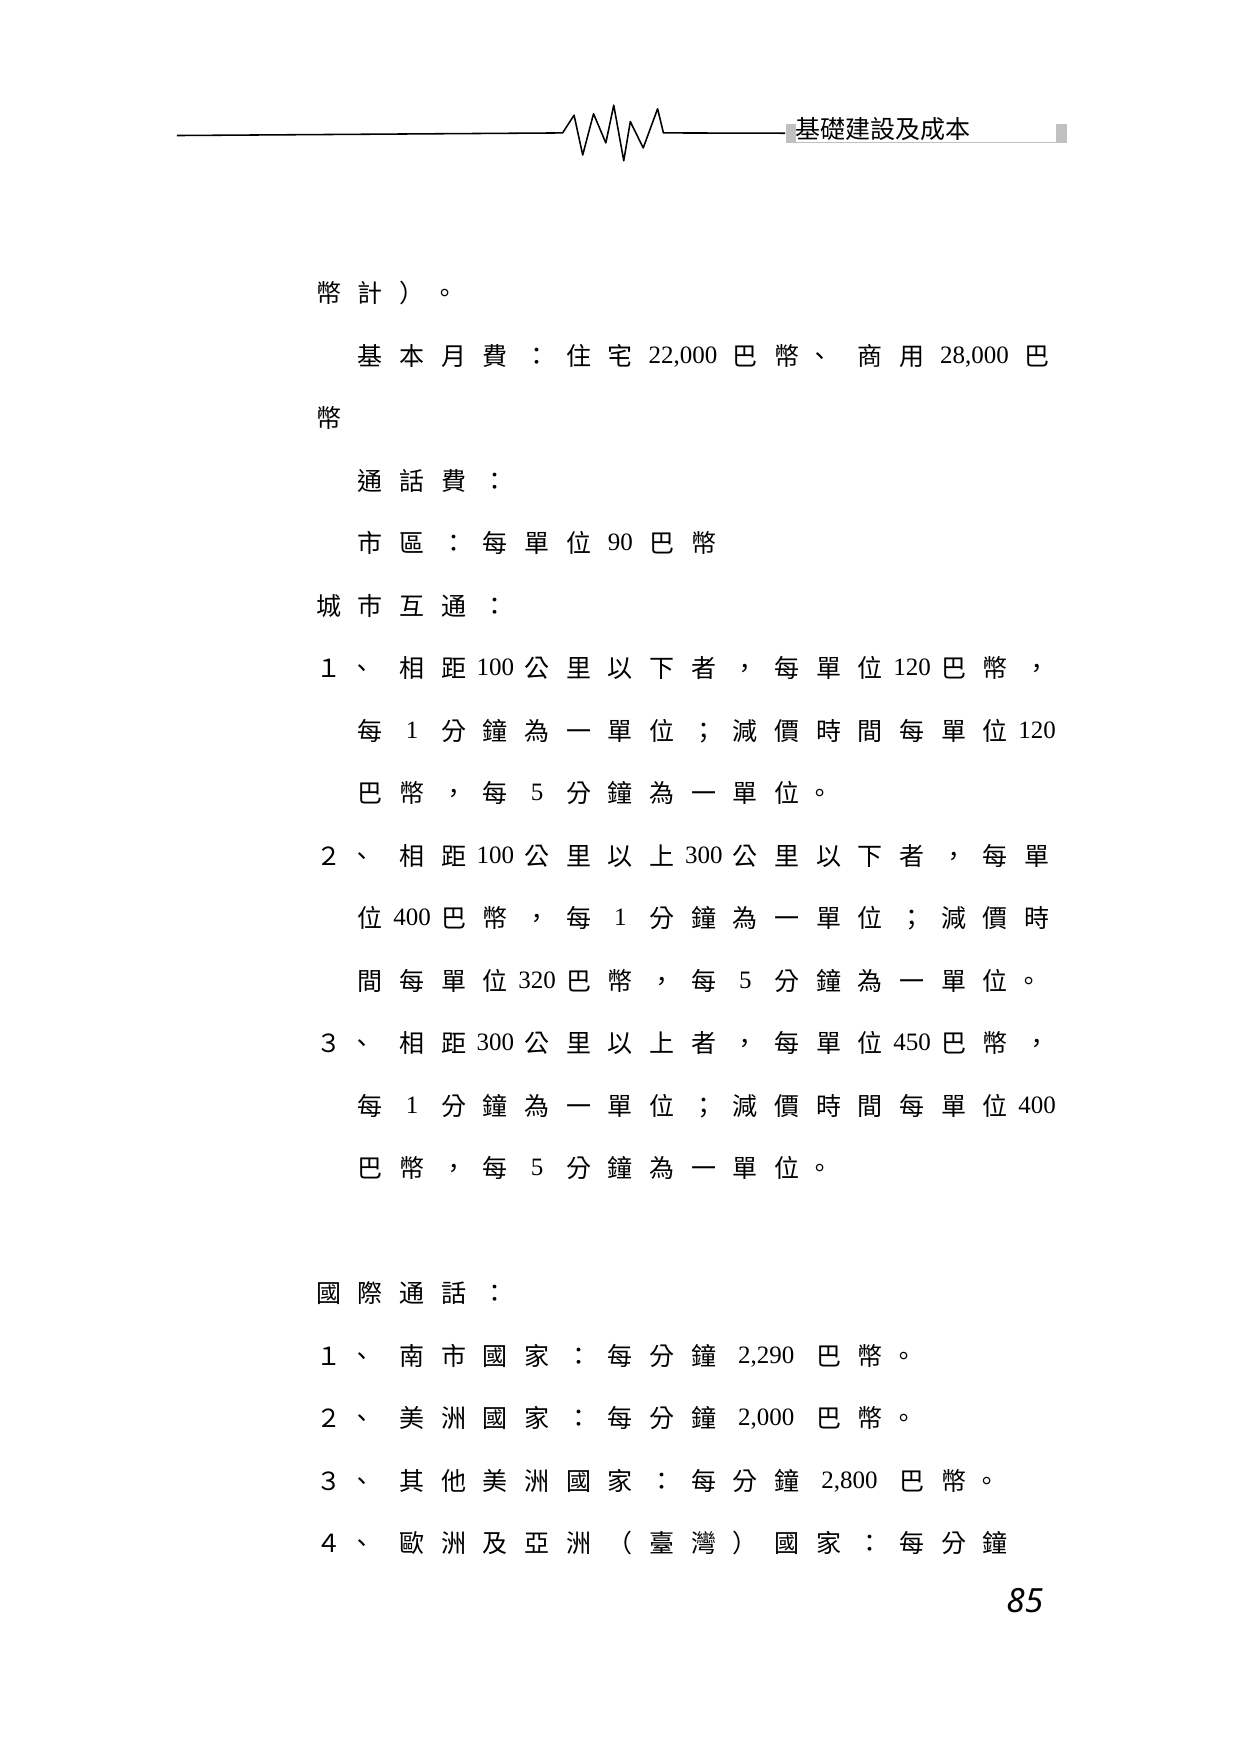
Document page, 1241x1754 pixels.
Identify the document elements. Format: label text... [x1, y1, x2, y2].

text ３、相距300公里以上者，每單位450巴幣，每1分鐘為一單位；減價時間每單位400巴幣，每5分鐘為一單位。 [281, 1000, 1058, 1188]
text 基本月費：住宅22,000巴幣、商用28,000巴幣 [281, 313, 1058, 438]
text 國際通話： [281, 1250, 1058, 1313]
text ３、其他美洲國家：每分鐘2,800巴幣。 [281, 1438, 1058, 1500]
text ２、相距100公里以上300公里以下者，每單位400巴幣，每1分鐘為一單位；減價時間每單位320巴幣，每5分鐘為一單位。 [281, 813, 1058, 1000]
text 城市互通： [281, 563, 1058, 625]
text ４、歐洲及亞洲（臺灣）國家：每分鐘 [281, 1500, 1058, 1563]
text 市區：每單位90巴幣 [281, 500, 1058, 563]
text ２、美洲國家：每分鐘2,000巴幣。 [281, 1375, 1058, 1438]
text １、南市國家：每分鐘2,290巴幣。 [281, 1313, 1058, 1375]
text 通話費： [281, 438, 1058, 500]
text １、相距100公里以下者，每單位120巴幣，每1分鐘為一單位；減價時間每單位120巴幣，每5分鐘為一單位。 [281, 625, 1058, 813]
text 幣計）。 [281, 250, 1058, 313]
